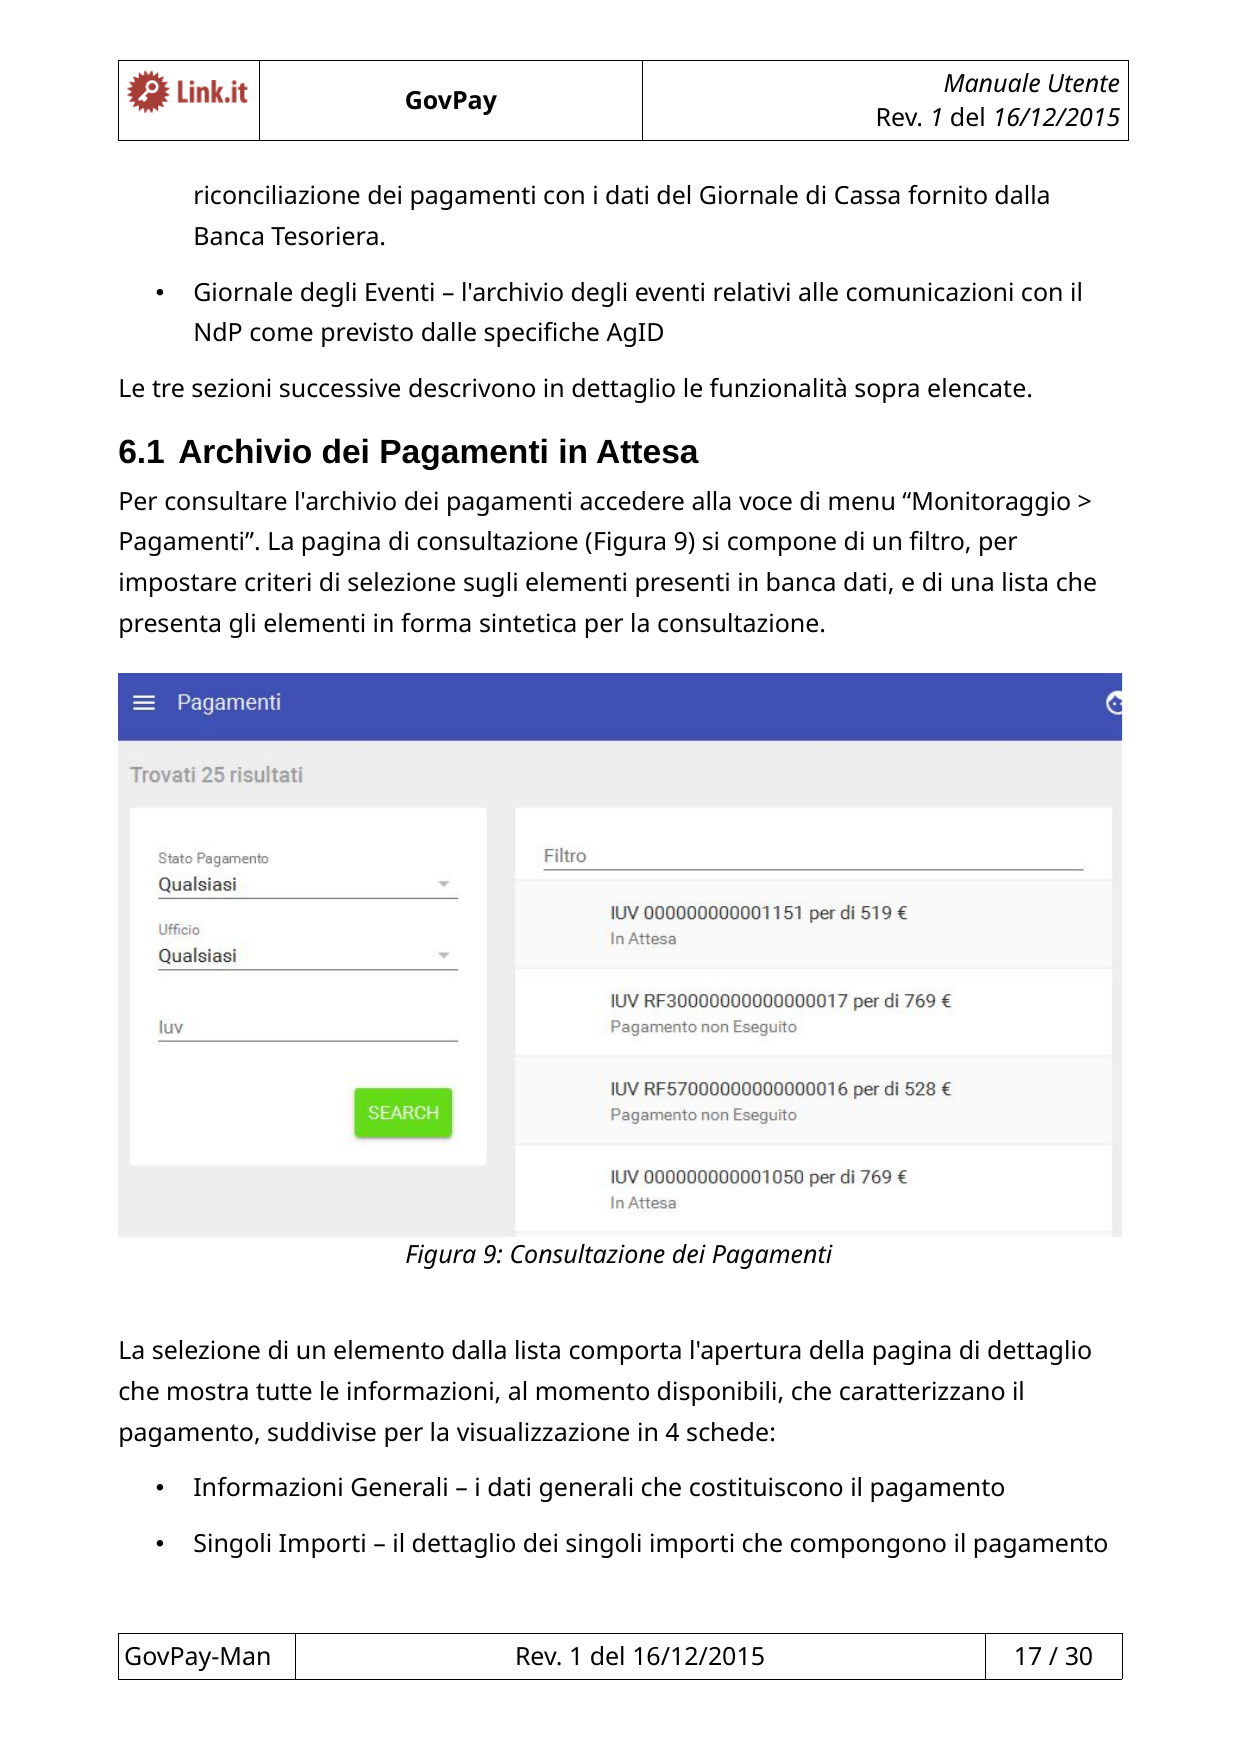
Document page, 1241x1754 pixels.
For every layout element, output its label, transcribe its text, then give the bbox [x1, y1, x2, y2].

list Singoli Importi – il dettaglio dei singoli importi che compongono il pagamento [156, 1526, 1122, 1559]
text La selezione di un elemento dalla lista comporta l'apertura della pagina di dettaglio che mostra tutte le informazioni, al momento disponibili, che caratterizzano il pagamento, suddivise per la visualizzazione in 4 schede: [118, 1333, 1122, 1449]
text Le tre sezioni successive descrivono in dettaglio le funzionalità sopra elencate. [118, 370, 1122, 404]
subtitle Archivio dei Pagamenti in Attesa [118, 432, 1122, 471]
picture [123, 65, 254, 119]
list Informazioni Generali – i dati generali che costituiscono il pagamento [156, 1470, 1122, 1504]
list riconciliazione dei pagamenti con i dati del Giornale di Cassa fornito dalla Banca Tesoriera. [156, 178, 1122, 253]
picture [118, 673, 1123, 1237]
text Figura 9: Consultazione dei Pagamenti [118, 1237, 1122, 1271]
list Giornale degli Eventi – l'archivio degli eventi relativi alle comunicazioni con il NdP come previsto dalle specifiche AgID [156, 274, 1122, 349]
text Per consultare l'archivio dei pagamenti accedere alla voce di menu “Monitoraggio > Pagamenti”. La pagina di consultazione (Figura 9) si compone di un filtro, per impostare criteri di selezione sugli elementi presenti in banca dati, e di una lista che presenta gli elementi in forma sintetica per la consultazione. [118, 483, 1122, 640]
